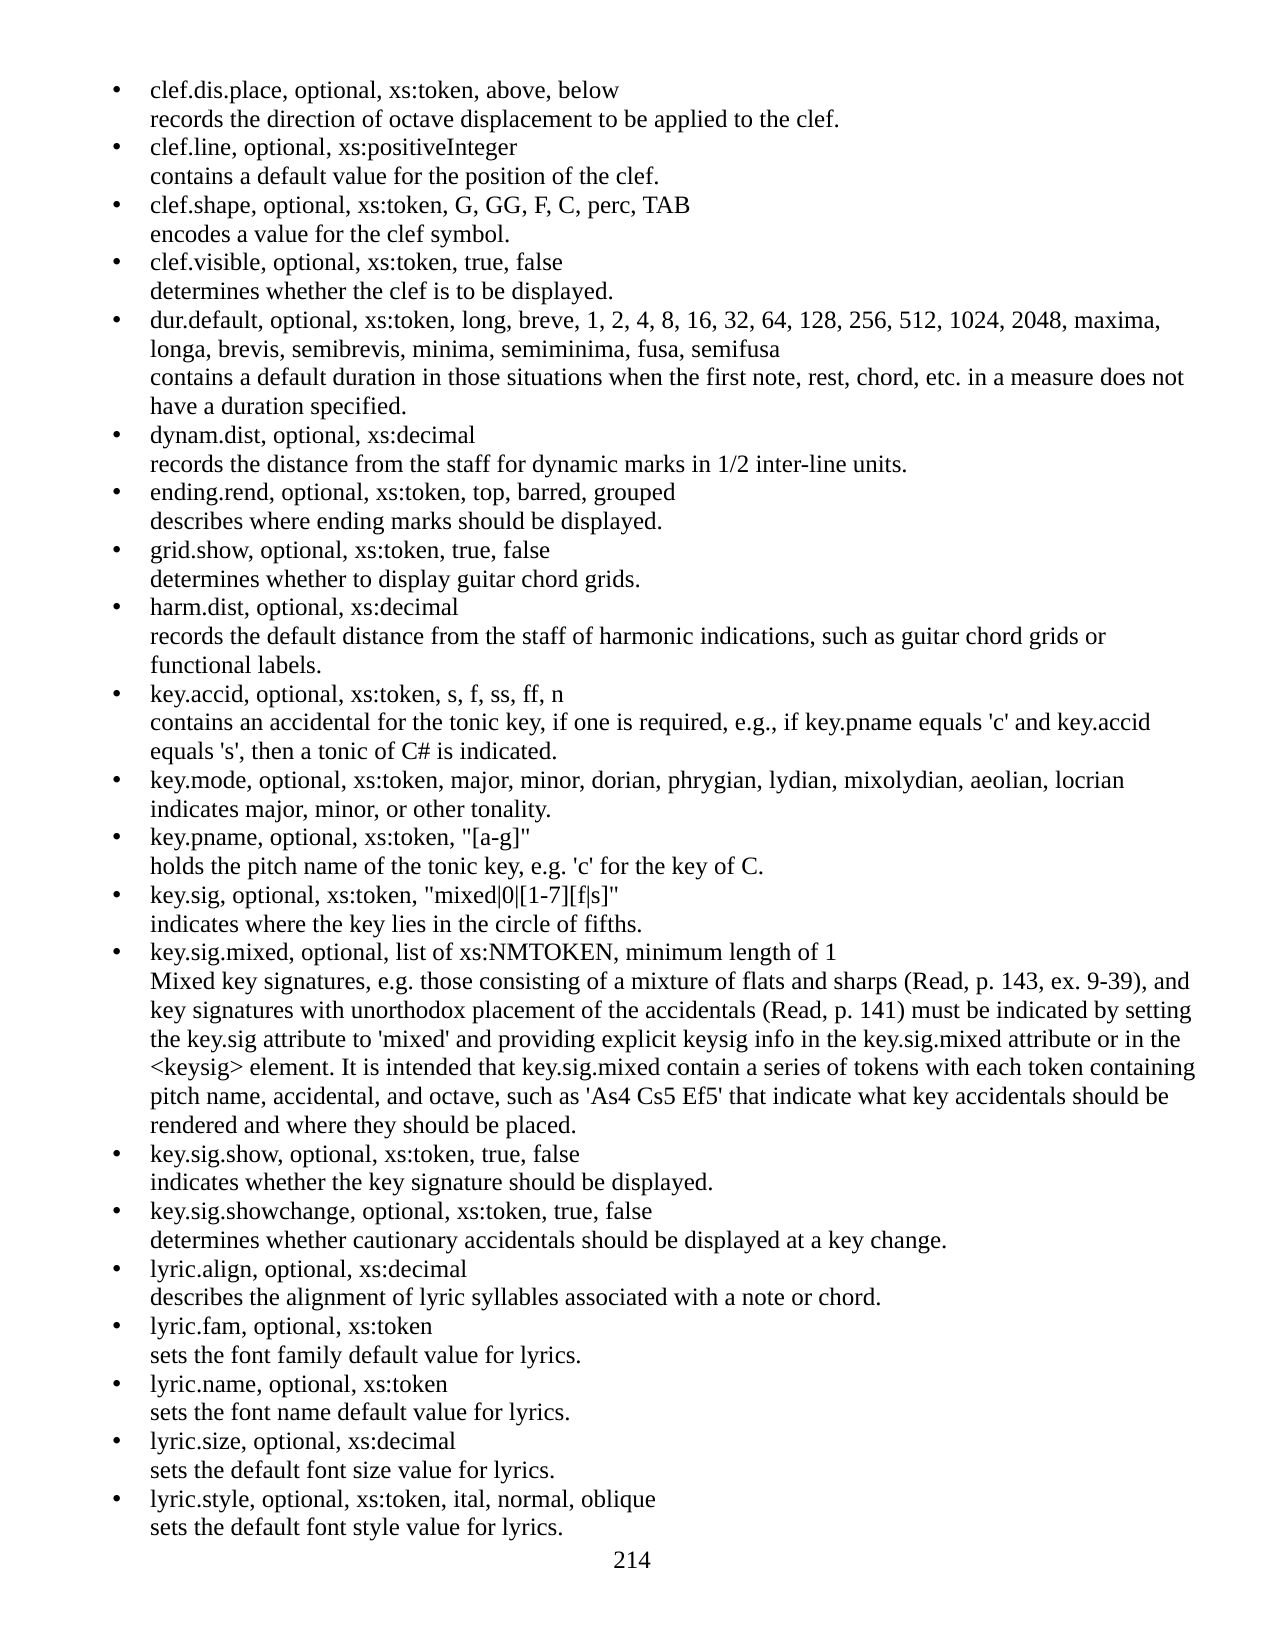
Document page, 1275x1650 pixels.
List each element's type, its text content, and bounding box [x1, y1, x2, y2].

list dynam.dist, optional, xs:decimal records the distance from the staff for dynamic marks in 1/2 inter-line units. [112, 420, 1200, 477]
list key.pname, optional, xs:token, "[a-g]" holds the pitch name of the tonic key, e.g. 'c' for the key of C. [112, 822, 1200, 880]
list lyric.name, optional, xs:token sets the font name default value for lyrics. [112, 1369, 1200, 1426]
list key.sig.showchange, optional, xs:token, true, false determines whether cautionary accidentals should be displayed at a key change. [112, 1196, 1200, 1254]
list clef.shape, optional, xs:token, G, GG, F, C, perc, TAB encodes a value for the clef symbol. [112, 190, 1200, 247]
list key.sig.mixed, optional, list of xs:NMTOKEN, minimum length of 1 Mixed key signatures, e.g. those consisting of a mixture of flats and sharps (Read, p. 143, ex. 9-39), and key signatures with unorthodox placement of the accidentals (Read, p. 141) must be indicated by setting the key.sig attribute to 'mixed' and providing explicit keysig info in the key.sig.mixed attribute or in the <keysig> element. It is intended that key.sig.mixed contain a series of tokens with each token containing pitch name, accidental, and octave, such as 'As4 Cs5 Ef5' that indicate what key accidentals should be rendered and where they should be placed. [112, 937, 1200, 1139]
list lyric.style, optional, xs:token, ital, normal, oblique sets the default font style value for lyrics. [112, 1484, 1200, 1541]
list lyric.fam, optional, xs:token sets the font family default value for lyrics. [112, 1311, 1200, 1369]
list key.mode, optional, xs:token, major, minor, dorian, phrygian, lydian, mixolydian, aeolian, locrian indicates major, minor, or other tonality. [112, 765, 1200, 822]
list harm.dist, optional, xs:decimal records the default distance from the staff of harmonic indications, such as guitar chord grids or functional labels. [112, 592, 1200, 679]
list key.accid, optional, xs:token, s, f, ss, ff, n contains an accidental for the tonic key, if one is required, e.g., if key.pname equals 'c' and key.accid equals 's', then a tonic of C# is indicated. [112, 679, 1200, 765]
list lyric.align, optional, xs:decimal describes the alignment of lyric syllables associated with a note or chord. [112, 1254, 1200, 1311]
list grid.show, optional, xs:token, true, false determines whether to display guitar chord grids. [112, 535, 1200, 592]
list clef.dis.place, optional, xs:token, above, below records the direction of octave displacement to be applied to the clef. [112, 75, 1200, 132]
list clef.line, optional, xs:positiveInteger contains a default value for the position of the clef. [112, 132, 1200, 190]
list clef.visible, optional, xs:token, true, false determines whether the clef is to be displayed. [112, 247, 1200, 305]
list ending.rend, optional, xs:token, top, barred, grouped describes where ending marks should be displayed. [112, 477, 1200, 535]
list key.sig.show, optional, xs:token, true, false indicates whether the key signature should be displayed. [112, 1139, 1200, 1196]
list key.sig, optional, xs:token, "mixed|0|[1-7][f|s]" indicates where the key lies in the circle of fifths. [112, 880, 1200, 937]
list dur.default, optional, xs:token, long, breve, 1, 2, 4, 8, 16, 32, 64, 128, 256, 512, 1024, 2048, maxima, longa, brevis, semibrevis, minima, semiminima, fusa, semifusa contains a default duration in those situations when the first note, rest, chord, etc. in a measure does not have a duration specified. [112, 305, 1200, 420]
list lyric.size, optional, xs:decimal sets the default font size value for lyrics. [112, 1426, 1200, 1484]
